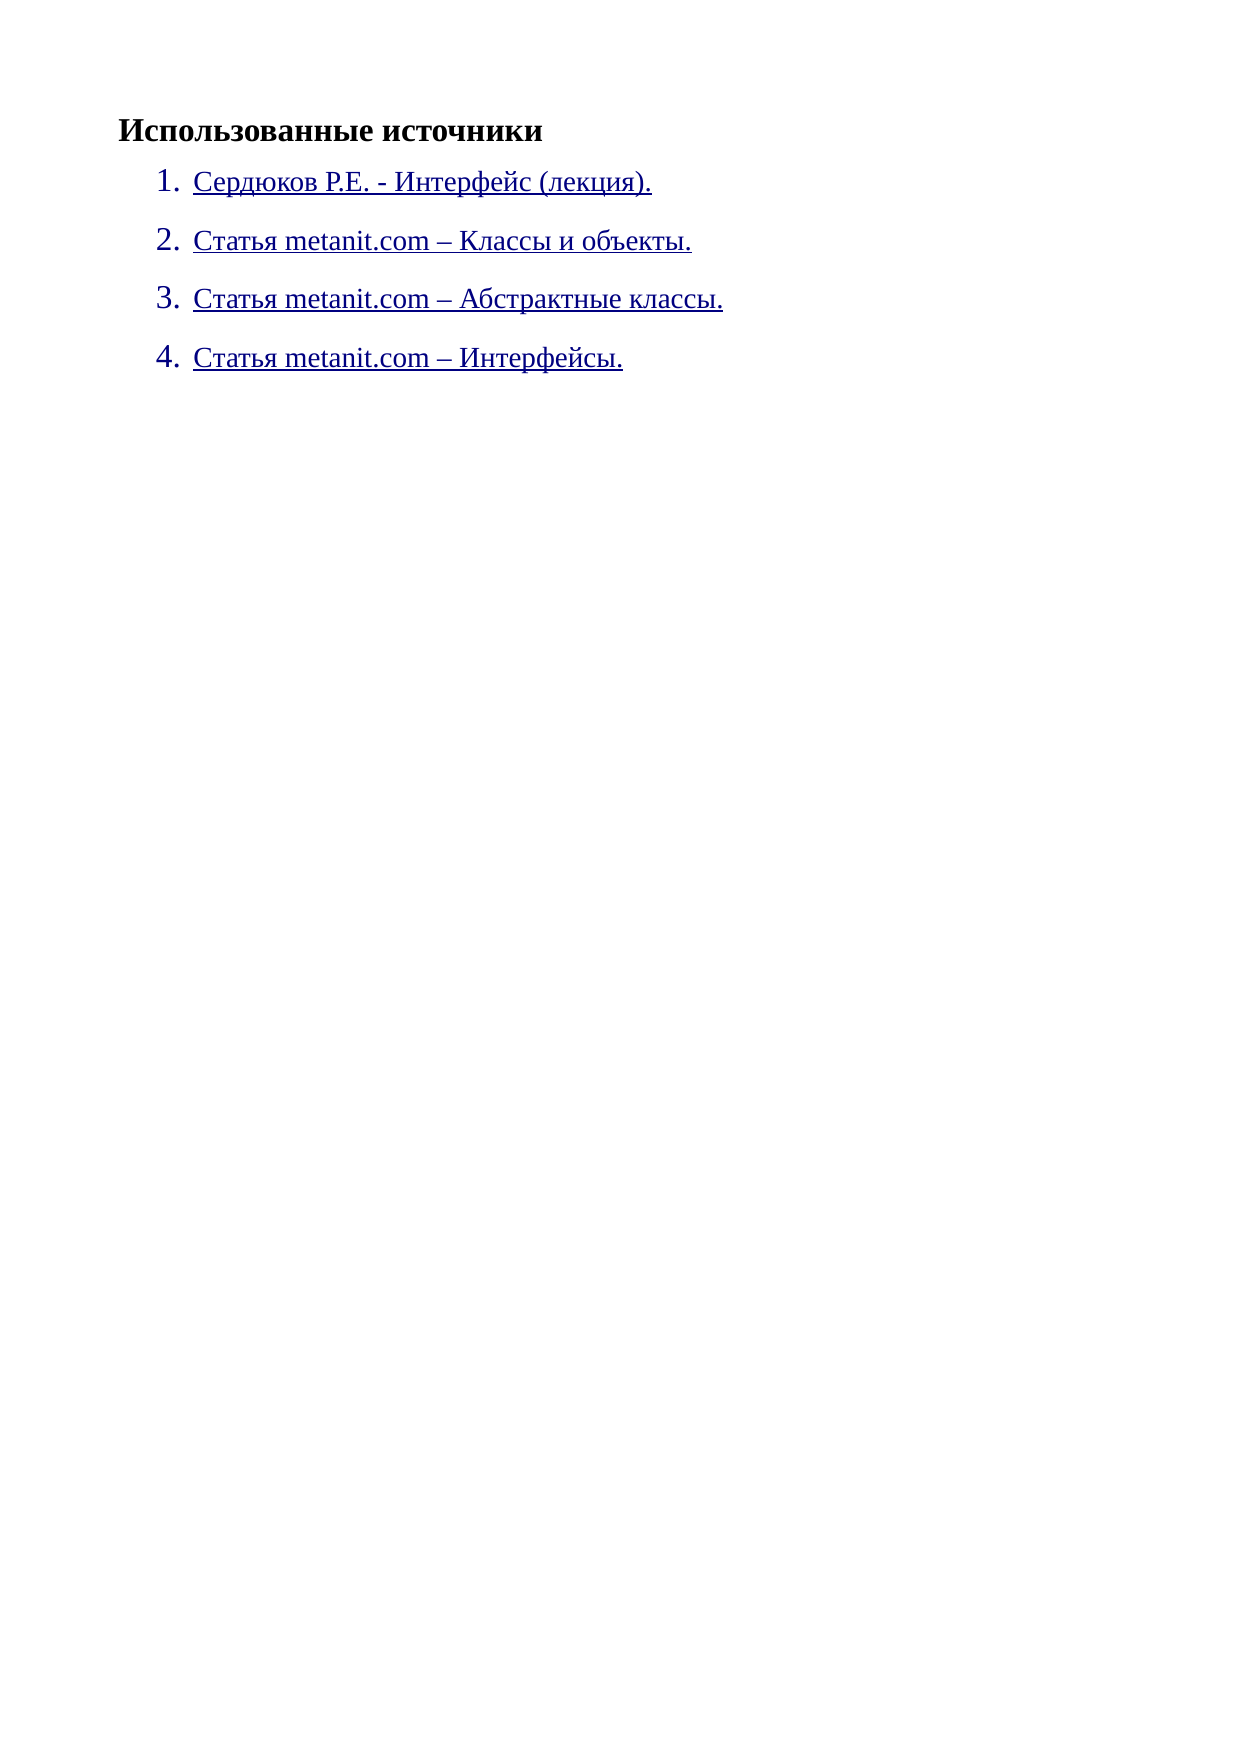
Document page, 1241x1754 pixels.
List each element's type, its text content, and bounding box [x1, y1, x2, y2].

list Статья metanit.com – Классы и объекты. [156, 219, 1122, 257]
list Статья metanit.com – Интерфейсы. [156, 336, 1122, 374]
list Статья metanit.com – Абстрактные классы. [156, 277, 1122, 316]
list Сердюков Р.Е. - Интерфейс (лекция). [156, 160, 1122, 198]
subtitle Использованные источники [118, 118, 1122, 148]
